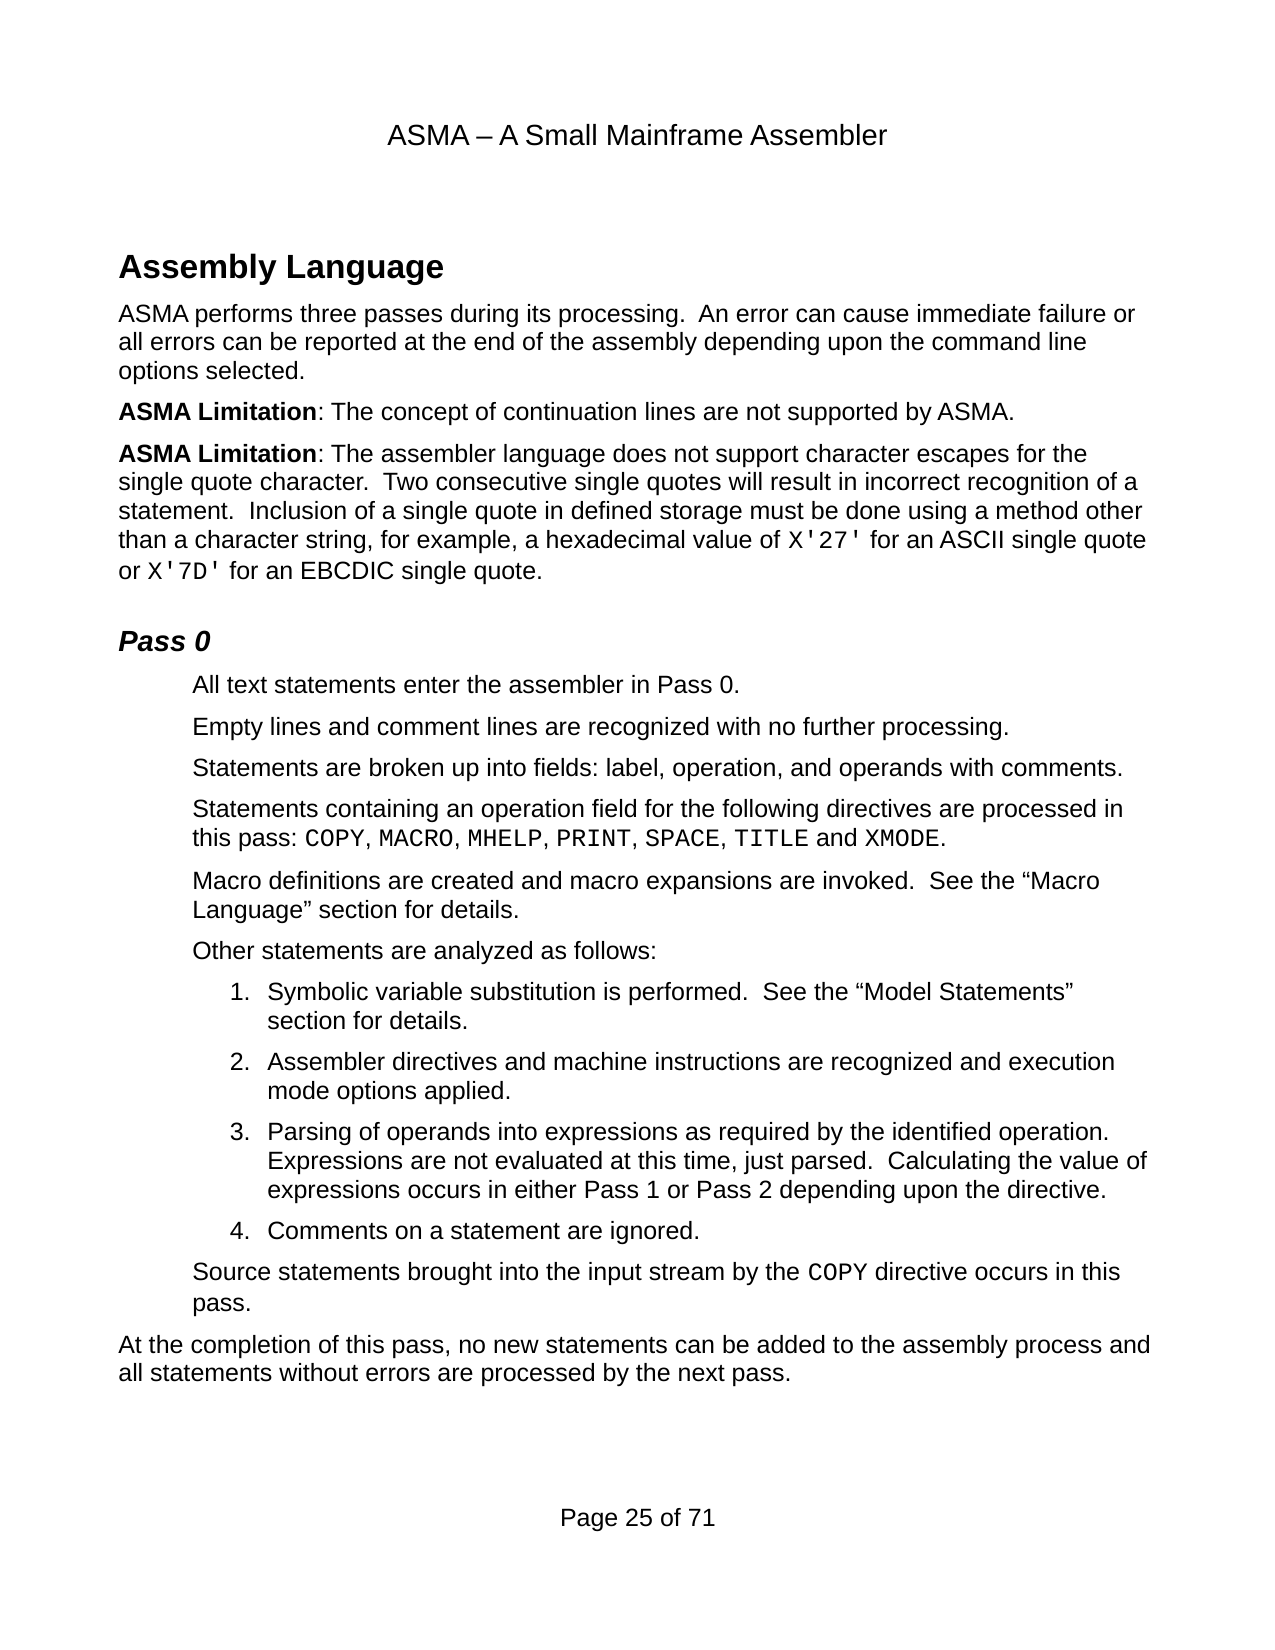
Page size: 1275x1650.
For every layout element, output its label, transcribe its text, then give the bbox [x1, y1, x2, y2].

text Statements containing an operation field for the following directives are processed in this pass: COPY, MACRO, MHELP, PRINT, SPACE, TITLE and XMODE. [192, 794, 1157, 854]
text ASMA Limitation: The assembler language does not support character escapes for the single quote character. Two consecutive single quotes will result in incorrect recognition of a statement. Inclusion of a single quote in defined storage must be done using a method other than a character string, for example, a hexadecimal value of X'27' for an ASCII single quote or X'7D' for an EBCDIC single quote. [118, 438, 1157, 587]
list Symbolic variable substitution is performed. See the “Model Statements” section for details. [229, 977, 1157, 1035]
list Comments on a statement are ignored. [229, 1216, 1157, 1245]
list Parsing of operands into expressions as required by the identified operation. Expressions are not evaluated at this time, just parsed. Calculating the value of expressions occurs in either Pass 1 or Pass 2 depending upon the directive. [229, 1117, 1157, 1204]
text Source statements brought into the input stream by the COPY directive occurs in this pass. [192, 1257, 1157, 1317]
text All text statements enter the assembler in Pass 0. [192, 670, 1157, 699]
subtitle Assembly Language [118, 247, 1157, 286]
text ASMA Limitation: The concept of continuation lines are not supported by ASMA. [118, 397, 1157, 426]
list Assembler directives and machine instructions are recognized and execution mode options applied. [229, 1047, 1157, 1105]
subtitle Pass 0 [118, 624, 1157, 658]
text Macro definitions are created and macro expansions are invoked. See the “Macro Language” section for details. [192, 866, 1157, 924]
text At the completion of this pass, no new statements can be added to the assembly process and all statements without errors are processed by the next pass. [118, 1329, 1157, 1387]
text ASMA performs three passes during its processing. An error can cause immediate failure or all errors can be reported at the end of the assembly depending upon the command line options selected. [118, 298, 1157, 385]
text Statements are broken up into fields: label, operation, and operands with comments. [192, 753, 1157, 781]
text Other statements are analyzed as follows: [192, 936, 1157, 965]
text Empty lines and comment lines are recognized with no further processing. [192, 711, 1157, 740]
